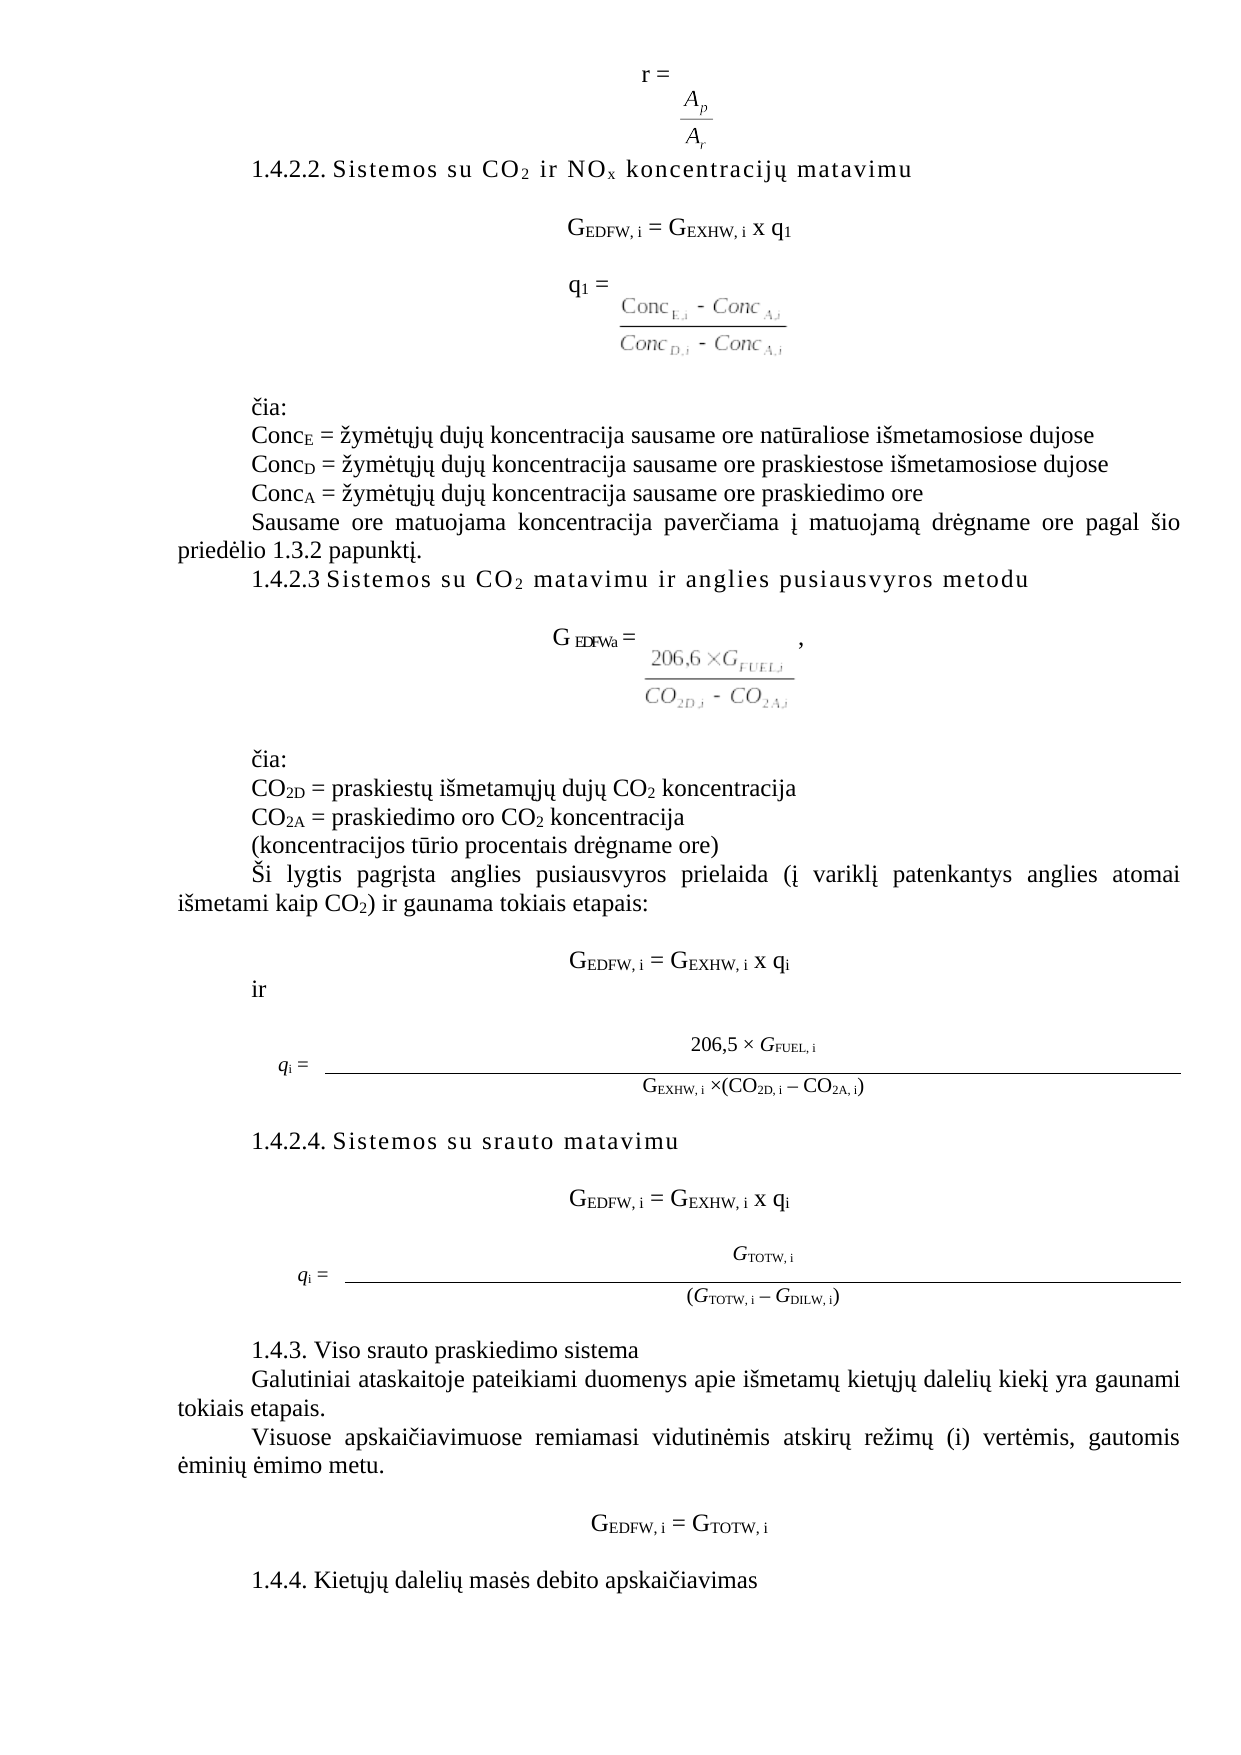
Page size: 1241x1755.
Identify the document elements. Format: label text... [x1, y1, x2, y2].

text (koncentracijos tūrio procentais drėgname ore) [177, 830, 1181, 859]
table_header qi = [177, 1032, 325, 1097]
table_header qi = [177, 1241, 345, 1307]
text ConcD = žymėtųjų dujų koncentracija sausame ore praskiestose išmetamosiose dujose [177, 449, 1181, 478]
text ConcE = žymėtųjų dujų koncentracija sausame ore natūraliose išmetamosiose dujose [177, 420, 1181, 449]
text 1.4.4. Kietųjų dalelių masės debito apskaičiavimas [177, 1566, 1181, 1594]
text čia: [177, 744, 1181, 773]
table_header GTOTW, i [345, 1241, 1181, 1282]
text 1.4.2.4. Sistemos su srauto matavimu [177, 1126, 1181, 1155]
text r = [177, 59, 1181, 154]
text 1.4.2.3 Sistemos su CO2 matavimu ir anglies pusiausvyros metodu [177, 564, 1181, 593]
text 1.4.3. Viso srauto praskiedimo sistema [177, 1336, 1181, 1364]
table_header 206,5 × GFUEL, i [325, 1032, 1181, 1073]
table_cell (GTOTW, i – GDILW, i) [345, 1283, 1181, 1307]
text GEDFW, i = GEXHW, i x qi [177, 1183, 1181, 1212]
text Visuose apskaičiavimuose remiamasi vidutinėmis atskirų režimų (i) vertėmis, gautomis ėminių ėmimo metu. [177, 1422, 1181, 1479]
text GEDFW, i = GEXHW, i x q1 [177, 212, 1181, 241]
table_cell GEXHW, i ×(CO2D, i – CO2A, i) [325, 1074, 1181, 1097]
text GEDFW, i = GTOTW, i [177, 1508, 1181, 1537]
text ir [177, 974, 1181, 1003]
text Galutiniai ataskaitoje pateikiami duomenys apie išmetamų kietųjų dalelių kiekį yra gaunami tokiais etapais. [177, 1364, 1181, 1422]
text čia: [177, 392, 1181, 420]
text GEDFW, i = GEXHW, i x qi [177, 945, 1181, 974]
text Sausame ore matuojama koncentracija paverčiama į matuojamą drėgname ore pagal šio priedėlio 1.3.2 papunktį. [177, 507, 1181, 564]
text G EDFWa = , [177, 622, 1181, 715]
text ConcA = žymėtųjų dujų koncentracija sausame ore praskiedimo ore [177, 478, 1181, 507]
text 1.4.2.2. Sistemos su CO2 ir NOx koncentracijų matavimu [177, 154, 1181, 183]
text CO2D = praskiestų išmetamųjų dujų CO2 koncentracija [177, 773, 1181, 802]
text q1 = [177, 269, 1181, 363]
text Ši lygtis pagrįsta anglies pusiausvyros prielaida (į variklį patenkantys anglies atomai išmetami kaip CO2) ir gaunama tokiais etapais: [177, 859, 1181, 917]
text CO2A = praskiedimo oro CO2 koncentracija [177, 802, 1181, 830]
